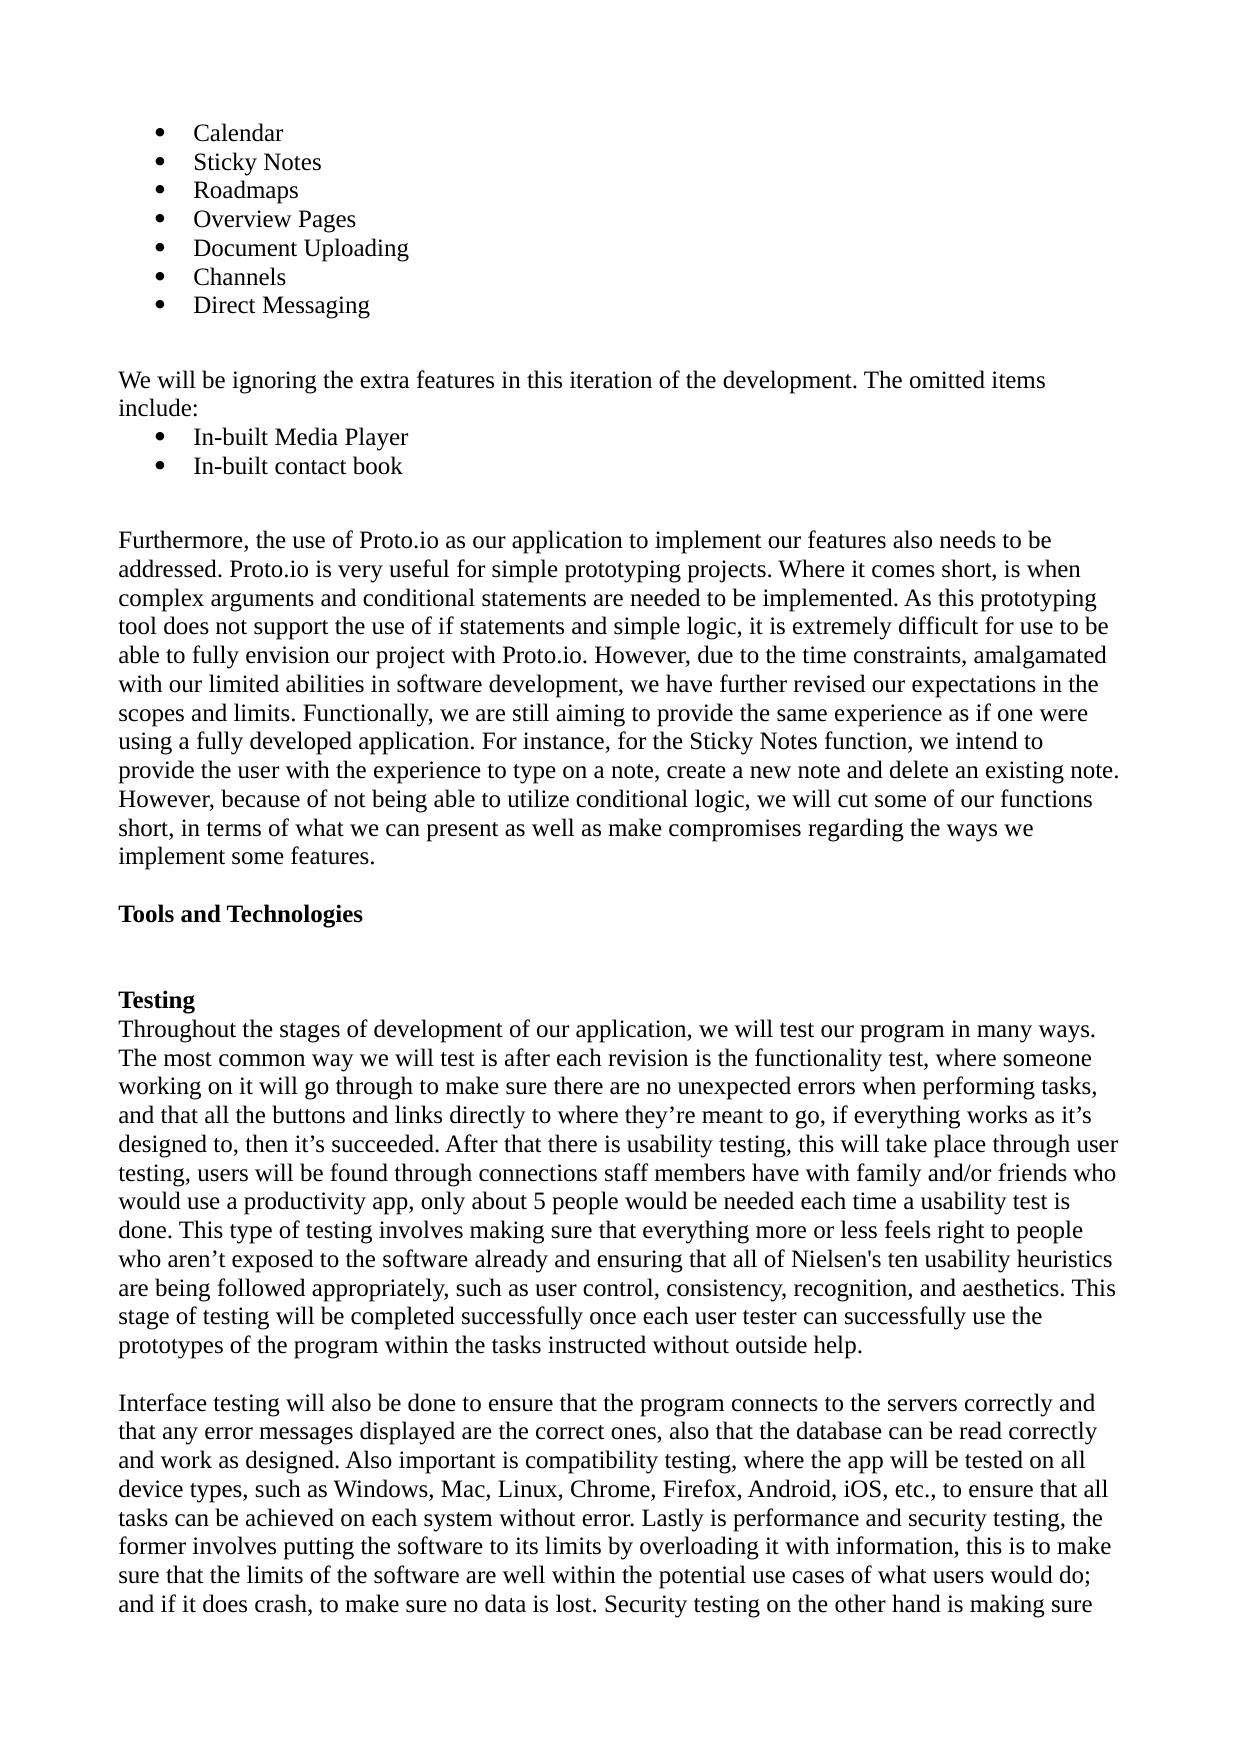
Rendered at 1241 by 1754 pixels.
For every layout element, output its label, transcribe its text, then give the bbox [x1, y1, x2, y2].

list Roadmaps [156, 176, 1122, 204]
list Sticky Notes [156, 147, 1122, 176]
list Overview Pages [156, 204, 1122, 233]
list Channels [156, 262, 1122, 291]
list Direct Messaging [156, 291, 1122, 319]
list In-built contact book [156, 451, 1122, 480]
list Calendar [156, 118, 1122, 147]
text Furthermore, the use of Proto.io as our application to implement our features also needs to be addressed. Proto.io is very useful for simple prototyping projects. Where it comes short, is when complex arguments and conditional statements are needed to be implemented. As this prototyping tool does not support the use of if statements and simple logic, it is extremely difficult for use to be able to fully envision our project with Proto.io. However, due to the time constraints, amalgamated with our limited abilities in software development, we have further revised our expectations in the scopes and limits. Functionally, we are still aiming to provide the same experience as if one were using a fully developed application. For instance, for the Sticky Notes function, we intend to provide the user with the experience to type on a note, create a new note and delete an existing note. However, because of not being able to utilize conditional logic, we will cut some of our functions short, in terms of what we can present as well as make compromises regarding the ways we implement some features. [118, 525, 1122, 870]
text Testing [118, 985, 1122, 1014]
text Tools and Technologies [118, 899, 1122, 928]
list Document Uploading [156, 233, 1122, 262]
text Throughout the stages of development of our application, we will test our program in many ways. The most common way we will test is after each revision is the functionality test, where someone working on it will go through to make sure there are no unexpected errors when performing tasks, and that all the buttons and links directly to where they’re meant to go, if everything works as it’s designed to, then it’s succeeded. After that there is usability testing, this will take place through user testing, users will be found through connections staff members have with family and/or friends who would use a productivity app, only about 5 people would be needed each time a usability test is done. This type of testing involves making sure that everything more or less feels right to people who aren’t exposed to the software already and ensuring that all of Nielsen's ten usability heuristics are being followed appropriately, such as user control, consistency, recognition, and aesthetics. This stage of testing will be completed successfully once each user tester can successfully use the prototypes of the program within the tasks instructed without outside help. Interface testing will also be done to ensure that the program connects to the servers correctly and that any error messages displayed are the correct ones, also that the database can be read correctly and work as designed. Also important is compatibility testing, where the app will be tested on all device types, such as Windows, Mac, Linux, Chrome, Firefox, Android, iOS, etc., to ensure that all tasks can be achieved on each system without error. Lastly is performance and security testing, the former involves putting the software to its limits by overloading it with information, this is to make sure that the limits of the software are well within the potential use cases of what users would do; and if it does crash, to make sure no data is lost. Security testing on the other hand is making sure [118, 1014, 1122, 1618]
list In-built Media Player [156, 422, 1122, 451]
text We will be ignoring the extra features in this iteration of the development. The omitted items include: [118, 365, 1122, 422]
